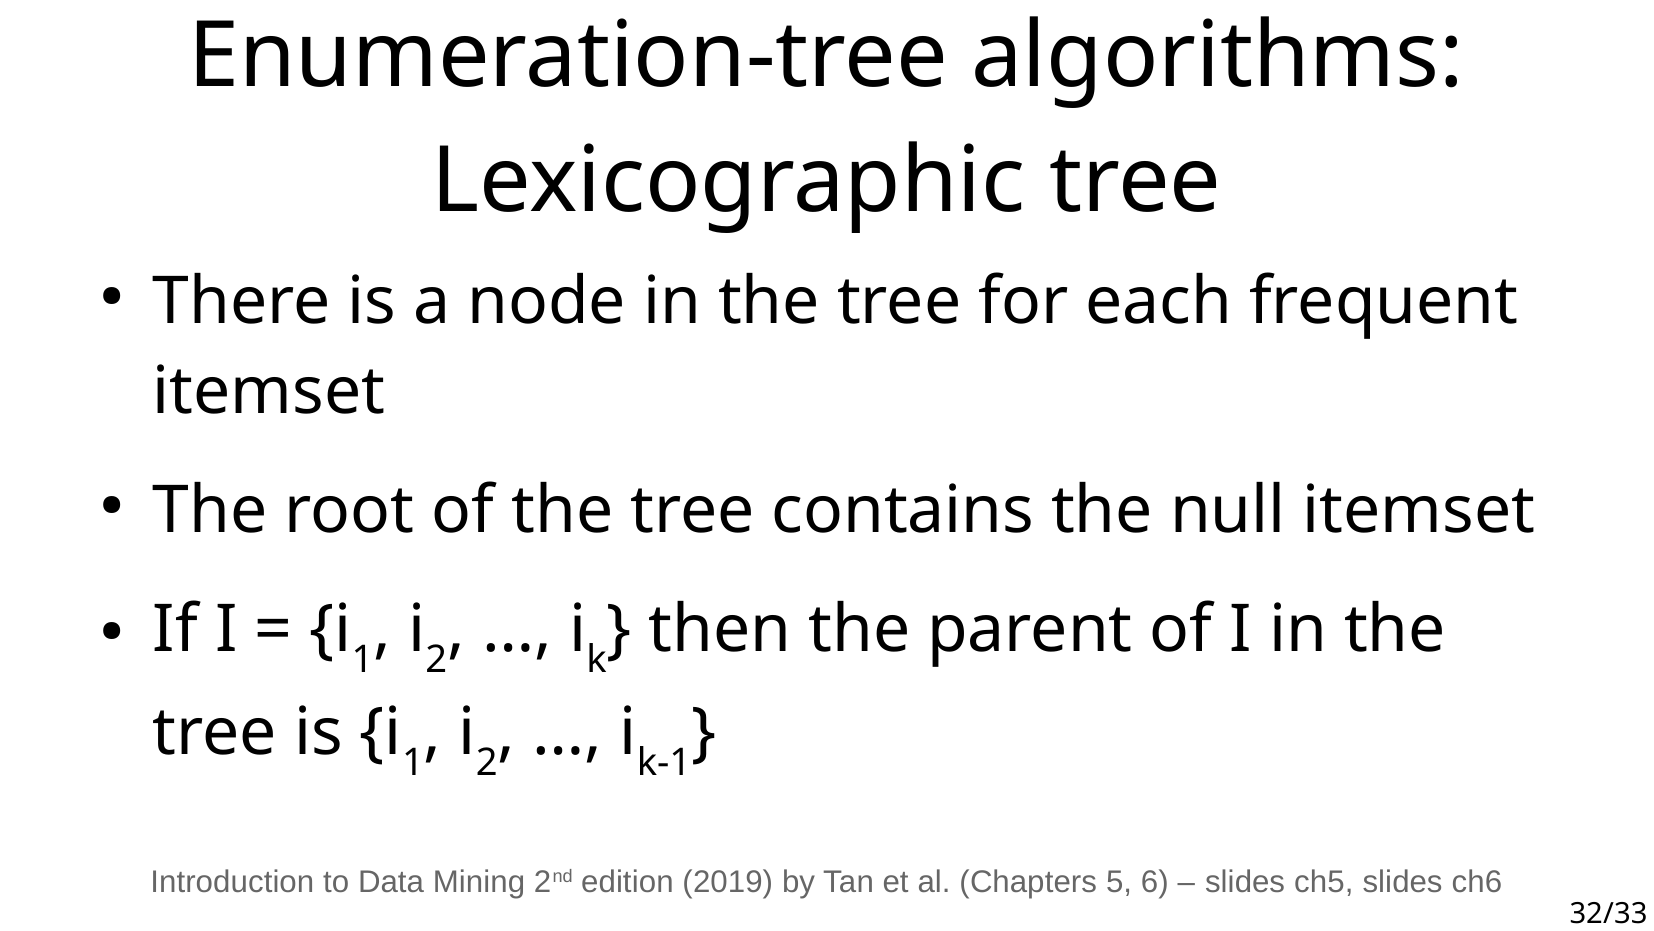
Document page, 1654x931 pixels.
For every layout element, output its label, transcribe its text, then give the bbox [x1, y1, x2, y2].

title Enumeration-tree algorithms: Lexicographic tree [82, 0, 1571, 243]
list There is a node in the tree for each frequent itemset The root of the tree contains the null itemset If I = {i1, i2, …, ik} then the parent of I in the tree is {i1, i2, …, ik-1} [82, 253, 1571, 793]
text_box Introduction to Data Mining 2nd edition (2019) by Tan et al. (Chapters 5, 6) – slides ch5, slides ch6 [7, 857, 1646, 916]
